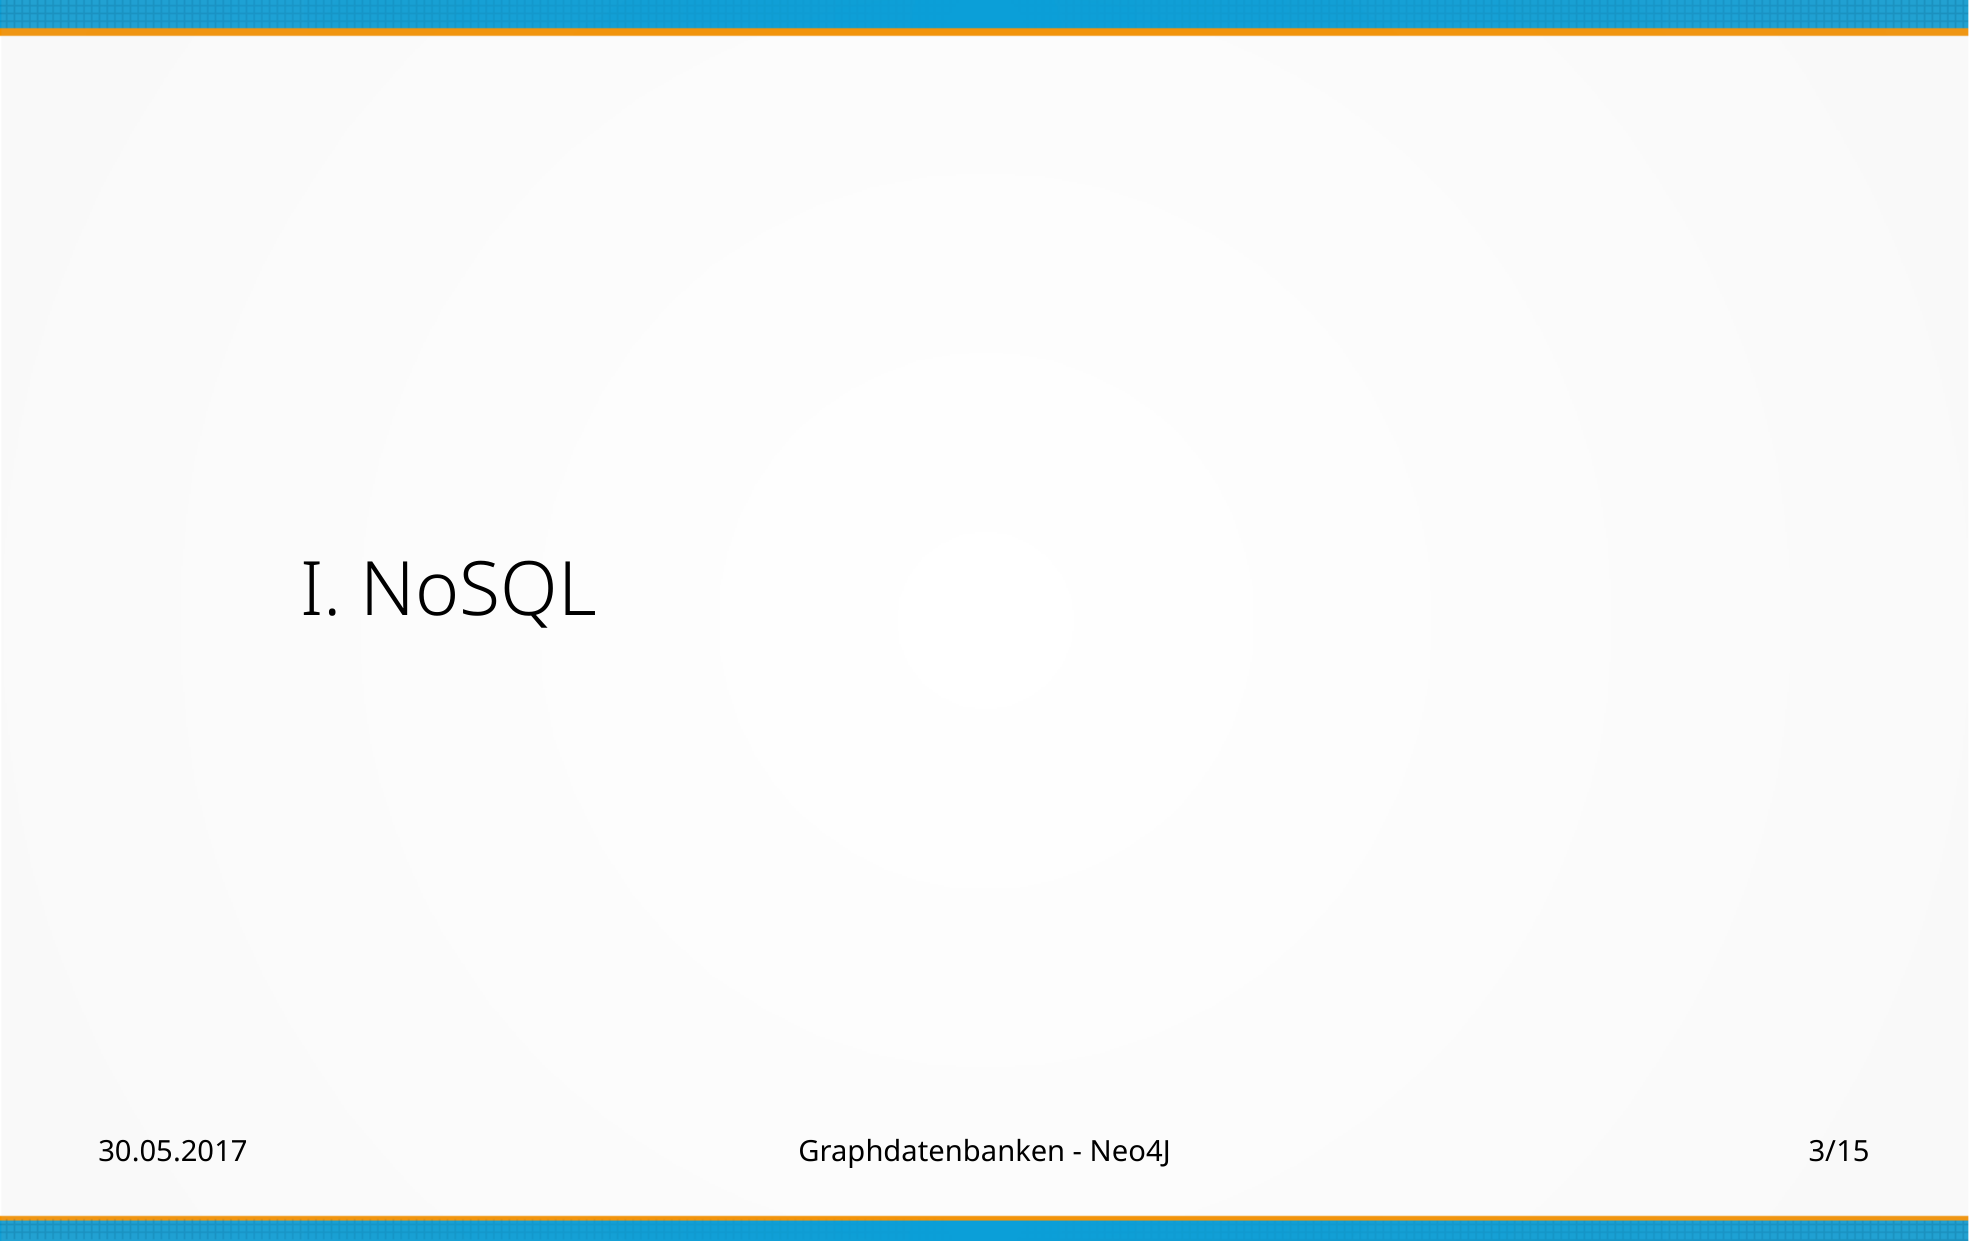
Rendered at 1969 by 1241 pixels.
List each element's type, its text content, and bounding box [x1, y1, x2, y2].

picture [0, 0, 1969, 1241]
title I. NoSQL [300, 482, 1687, 691]
